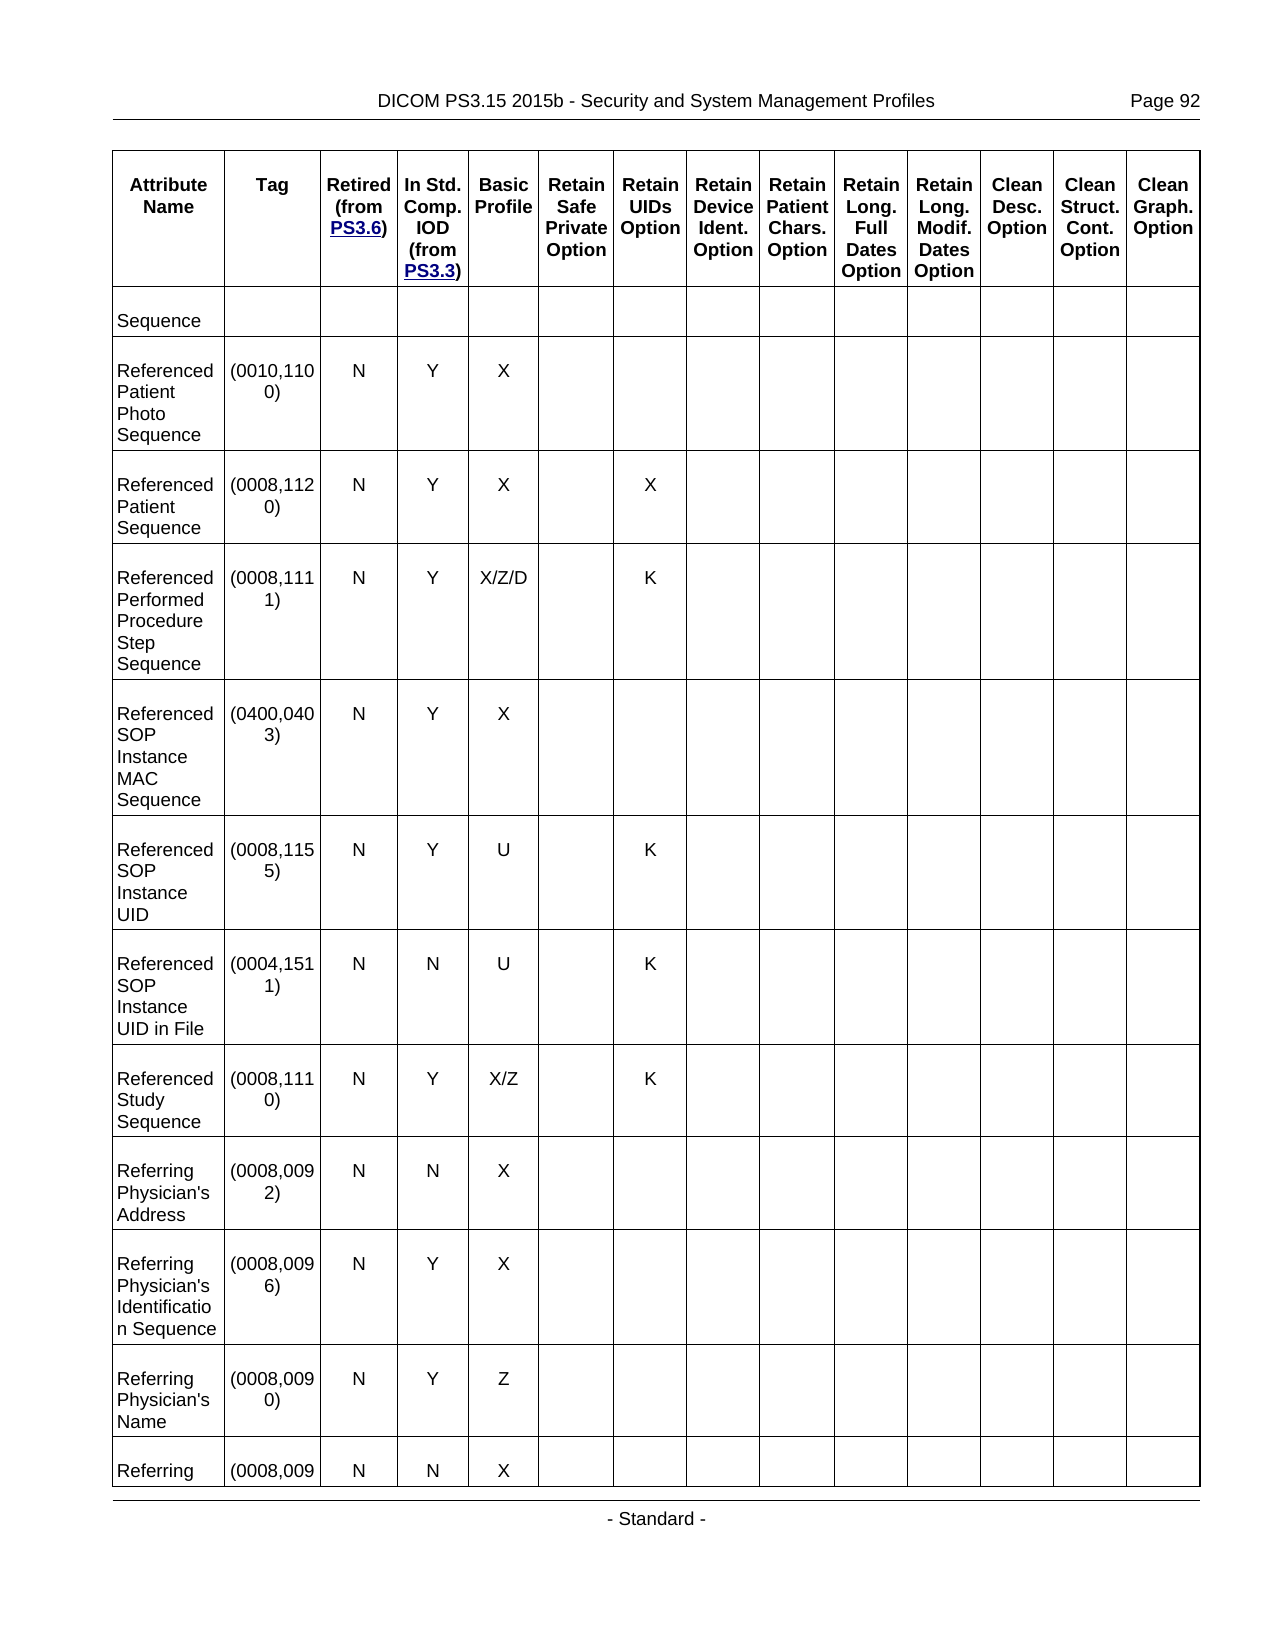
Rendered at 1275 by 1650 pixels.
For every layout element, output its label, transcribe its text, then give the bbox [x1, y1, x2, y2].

table_cell [539, 287, 613, 336]
table_cell [835, 1045, 907, 1136]
table_cell [539, 1437, 613, 1486]
table_cell Y [398, 337, 468, 450]
table_cell [614, 680, 686, 815]
table_cell [398, 287, 468, 336]
table_header Retain Safe Private Option [539, 151, 613, 286]
table_cell Referenced SOP Instance MAC Sequence [113, 680, 224, 815]
table_cell [539, 680, 613, 815]
table_cell [835, 680, 907, 815]
table_cell [539, 544, 613, 679]
table_cell N [398, 930, 468, 1043]
table_cell [908, 680, 980, 815]
table_cell [614, 1230, 686, 1343]
table_cell [908, 1437, 980, 1486]
table_cell X [469, 451, 538, 543]
table_cell K [614, 930, 686, 1043]
table_cell [687, 1345, 759, 1436]
table_cell [760, 451, 834, 543]
table_cell [687, 680, 759, 815]
table_cell [908, 1345, 980, 1436]
table_cell Referring Physician's Name [113, 1345, 224, 1436]
table_cell [1127, 680, 1199, 815]
table_cell [539, 1345, 613, 1436]
table_cell [687, 930, 759, 1043]
table_header In Std. Comp. IOD (from PS3.3) [398, 151, 468, 286]
table_cell [1054, 816, 1126, 929]
table_cell [835, 1137, 907, 1229]
table_cell [1054, 1230, 1126, 1343]
table_cell [981, 337, 1053, 450]
table_cell [687, 337, 759, 450]
table_cell Y [398, 1045, 468, 1136]
table_cell N [321, 337, 397, 450]
table_cell [687, 1230, 759, 1343]
table_cell (0008,1110) [225, 1045, 320, 1136]
table_cell [835, 1437, 907, 1486]
table_cell Y [398, 1230, 468, 1343]
table_cell [1054, 680, 1126, 815]
table_cell (0008,1155) [225, 816, 320, 929]
table_cell [835, 287, 907, 336]
table_cell [1127, 544, 1199, 679]
table_cell [687, 451, 759, 543]
table_cell [539, 816, 613, 929]
table_cell Referenced Study Sequence [113, 1045, 224, 1136]
table_cell [1127, 337, 1199, 450]
table_header Clean Desc. Option [981, 151, 1053, 286]
table_header Clean Graph. Option [1127, 151, 1199, 286]
table_cell [1054, 544, 1126, 679]
table_cell N [321, 544, 397, 679]
table_cell Referenced Patient Photo Sequence [113, 337, 224, 450]
table_cell [1127, 1230, 1199, 1343]
table_cell [835, 1345, 907, 1436]
table_cell (0008,1111) [225, 544, 320, 679]
table_cell [908, 337, 980, 450]
table_cell [321, 287, 397, 336]
table_cell X [469, 680, 538, 815]
table_cell [539, 930, 613, 1043]
table_cell [1054, 1045, 1126, 1136]
table_cell [981, 1045, 1053, 1136]
table_cell N [321, 1437, 397, 1486]
table_cell [1127, 816, 1199, 929]
table_cell [614, 1345, 686, 1436]
table_cell [835, 930, 907, 1043]
table_cell (0008,009 [225, 1437, 320, 1486]
table_cell [981, 287, 1053, 336]
table_header Basic Profile [469, 151, 538, 286]
table_header Clean Struct. Cont. Option [1054, 151, 1126, 286]
table_cell [908, 544, 980, 679]
table_cell N [321, 680, 397, 815]
table_cell [1127, 930, 1199, 1043]
table_cell [225, 287, 320, 336]
table_cell [1127, 1045, 1199, 1136]
table_cell X [469, 337, 538, 450]
table_cell N [321, 1137, 397, 1229]
table_cell N [398, 1437, 468, 1486]
table_cell X [469, 1437, 538, 1486]
table_cell [760, 337, 834, 450]
table_cell Referring Physician's Identification Sequence [113, 1230, 224, 1343]
table_cell [835, 337, 907, 450]
table_cell [760, 1045, 834, 1136]
table_cell [908, 287, 980, 336]
table_cell Y [398, 451, 468, 543]
table_cell X [469, 1230, 538, 1343]
table_cell Referenced SOP Instance UID in File [113, 930, 224, 1043]
table_cell [908, 930, 980, 1043]
table_cell [760, 930, 834, 1043]
table_header Retain Long. Full Dates Option [835, 151, 907, 286]
table_cell (0008,0090) [225, 1345, 320, 1436]
table_header Attribute Name [113, 151, 224, 286]
table_cell (0008,0096) [225, 1230, 320, 1343]
table_cell [687, 1045, 759, 1136]
table_header Retain UIDs Option [614, 151, 686, 286]
table_cell [760, 1345, 834, 1436]
table_cell [981, 451, 1053, 543]
table_cell (0004,1511) [225, 930, 320, 1043]
table_cell [981, 1437, 1053, 1486]
table_cell [539, 337, 613, 450]
table_cell Y [398, 1345, 468, 1436]
table_cell X/Z/D [469, 544, 538, 679]
table_cell [1054, 1345, 1126, 1436]
table_cell K [614, 816, 686, 929]
table_header Retain Patient Chars. Option [760, 151, 834, 286]
table_cell Referenced SOP Instance UID [113, 816, 224, 929]
table_cell N [321, 451, 397, 543]
table_cell X/Z [469, 1045, 538, 1136]
table_cell [981, 1345, 1053, 1436]
table_cell [908, 451, 980, 543]
table_header Tag [225, 151, 320, 286]
table_cell [687, 1137, 759, 1229]
table_cell Referenced Patient Sequence [113, 451, 224, 543]
table_cell [539, 1137, 613, 1229]
table_cell [908, 1137, 980, 1229]
table_cell [1054, 1137, 1126, 1229]
table_cell [760, 1230, 834, 1343]
table_cell [835, 1230, 907, 1343]
table_cell [1054, 930, 1126, 1043]
table_cell Y [398, 680, 468, 815]
table_cell [760, 816, 834, 929]
table_cell U [469, 816, 538, 929]
table_cell [1054, 1437, 1126, 1486]
table_cell K [614, 1045, 686, 1136]
table_cell [760, 1437, 834, 1486]
table_cell [687, 544, 759, 679]
table_cell [908, 816, 980, 929]
table_cell [981, 930, 1053, 1043]
table_cell [1054, 337, 1126, 450]
table_cell Referring Physician's Address [113, 1137, 224, 1229]
table_cell [614, 1437, 686, 1486]
table_cell [614, 1137, 686, 1229]
table_cell (0010,1100) [225, 337, 320, 450]
table_cell Sequence [113, 287, 224, 336]
table_cell X [469, 1137, 538, 1229]
table_cell [469, 287, 538, 336]
table_cell [1127, 1137, 1199, 1229]
table_cell (0008,0092) [225, 1137, 320, 1229]
table_header Retired (from PS3.6) [321, 151, 397, 286]
table_cell [1054, 451, 1126, 543]
table_cell [614, 287, 686, 336]
table_cell Y [398, 544, 468, 679]
table_cell [981, 680, 1053, 815]
table_cell [1054, 287, 1126, 336]
table_cell Referenced Performed Procedure Step Sequence [113, 544, 224, 679]
table_cell [981, 544, 1053, 679]
table_cell N [321, 1230, 397, 1343]
table_cell [539, 1230, 613, 1343]
table_cell [687, 1437, 759, 1486]
table_cell [760, 544, 834, 679]
table_cell [835, 451, 907, 543]
table_cell N [321, 1045, 397, 1136]
table_cell [760, 680, 834, 815]
table_cell Y [398, 816, 468, 929]
table_cell N [321, 930, 397, 1043]
table_cell [835, 816, 907, 929]
table_cell [539, 451, 613, 543]
table_cell [981, 816, 1053, 929]
table_cell [760, 1137, 834, 1229]
table_cell N [321, 1345, 397, 1436]
table_cell X [614, 451, 686, 543]
table_cell Z [469, 1345, 538, 1436]
table_cell [1127, 1437, 1199, 1486]
table_cell [1127, 451, 1199, 543]
table_header Retain Device Ident. Option [687, 151, 759, 286]
table_cell [835, 544, 907, 679]
table_cell K [614, 544, 686, 679]
table_cell Referring [113, 1437, 224, 1486]
table_cell [908, 1045, 980, 1136]
table_cell (0400,0403) [225, 680, 320, 815]
table_cell [981, 1137, 1053, 1229]
table_cell [981, 1230, 1053, 1343]
table_cell [1127, 287, 1199, 336]
table_cell (0008,1120) [225, 451, 320, 543]
table_cell [760, 287, 834, 336]
table_cell N [321, 816, 397, 929]
table_cell U [469, 930, 538, 1043]
table_cell [1127, 1345, 1199, 1436]
table_cell [687, 287, 759, 336]
table_cell [687, 816, 759, 929]
table_cell [908, 1230, 980, 1343]
table_cell N [398, 1137, 468, 1229]
table_header Retain Long. Modif. Dates Option [908, 151, 980, 286]
table_cell [614, 337, 686, 450]
table_cell [539, 1045, 613, 1136]
